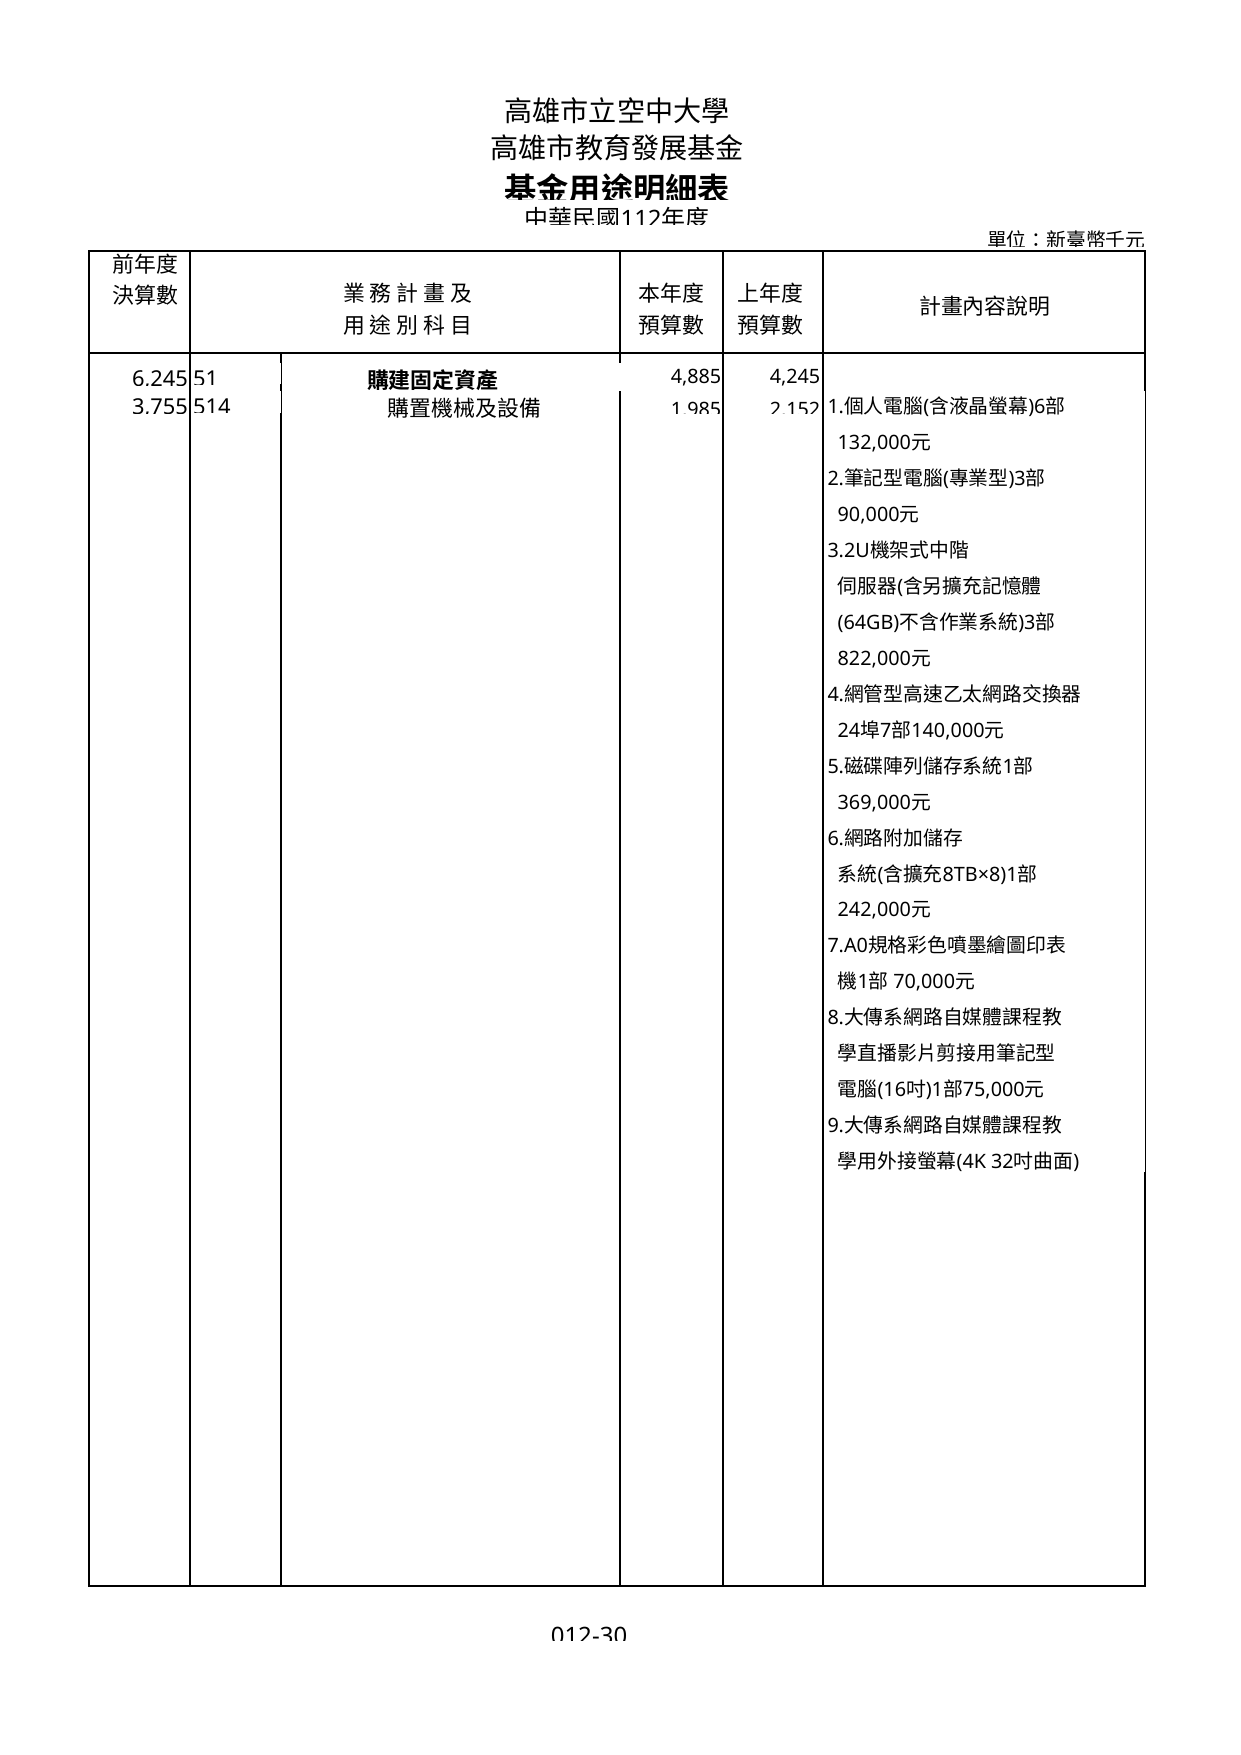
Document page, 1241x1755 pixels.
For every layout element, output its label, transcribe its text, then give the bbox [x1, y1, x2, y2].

text 1.個人電腦(含液晶螢幕)6部 [827, 391, 1145, 419]
text [621, 278, 633, 310]
text 6,245 [94, 363, 188, 385]
text 3.2U機架式中階 [827, 534, 1145, 563]
text 電腦(16吋)1部75,000元 [827, 1074, 1145, 1102]
text 學用外接螢幕(4K 32吋曲面) [827, 1146, 1145, 1172]
text 7.A0規格彩色噴墨繪圖印表 [827, 930, 1145, 959]
text 上年度 [726, 276, 814, 308]
text 購建固定資產 [367, 363, 627, 391]
text 24埠7部140,000元 [827, 714, 1145, 743]
text 計畫內容說明 [901, 289, 1068, 320]
text 9.大傳系網路自媒體課程教 [827, 1109, 1145, 1138]
text 用 途 別 科 目 [201, 308, 614, 339]
text 242,000元 [827, 894, 1145, 923]
text 5.磁碟陣列儲存系統1部 [827, 750, 1145, 779]
text 中華民國112年度 [89, 200, 1145, 225]
text 4,885 [627, 363, 721, 385]
text 369,000元 [827, 786, 1145, 815]
text 伺服器(含另擴充記憶體 [827, 571, 1145, 599]
text [1146, 278, 1152, 310]
text 預算數 [726, 308, 814, 339]
text 012‑30 [89, 1619, 1089, 1641]
text 6.網路附加儲存 [827, 822, 1145, 851]
text [708, 278, 722, 310]
text 3,755 [94, 391, 188, 413]
text 高雄市教育發展基金 [89, 126, 1145, 164]
text [191, 278, 201, 310]
text 90,000元 [827, 499, 1145, 527]
text 單位：新臺幣千元 [89, 225, 1145, 247]
text 2.筆記型電腦(專業型)3部 [827, 463, 1145, 491]
text [614, 278, 619, 310]
text 8.大傳系網路自媒體課程教 [827, 1002, 1145, 1031]
text 514 [193, 391, 281, 413]
text 51 [193, 363, 281, 384]
text 購置機械及設備 [388, 391, 619, 419]
text 高雄市立空中大學 [89, 89, 1145, 126]
text 預算數 [633, 308, 708, 339]
text 學直播影片剪接用筆記型 [827, 1038, 1145, 1066]
text 132,000元 [827, 427, 1145, 456]
text 4.網管型高速乙太網路交換器 [827, 678, 1145, 707]
text 822,000元 [827, 642, 1145, 671]
text [824, 278, 1144, 310]
text 1,985 [627, 395, 721, 414]
text 業 務 計 畫 及 [201, 276, 614, 308]
text 決算數 [90, 278, 189, 310]
text (64GB)不含作業系統)3部 [827, 606, 1145, 635]
text [814, 278, 822, 310]
text 2,152 [726, 395, 820, 414]
text 4,245 [726, 363, 820, 385]
text 本年度 [633, 276, 708, 308]
text 機1部 70,000元 [827, 966, 1145, 994]
text 系統(含擴充8TB×8)1部 [827, 858, 1145, 887]
text 前年度 [89, 89, 1152, 278]
text 基金用途明細表 [89, 164, 1145, 200]
